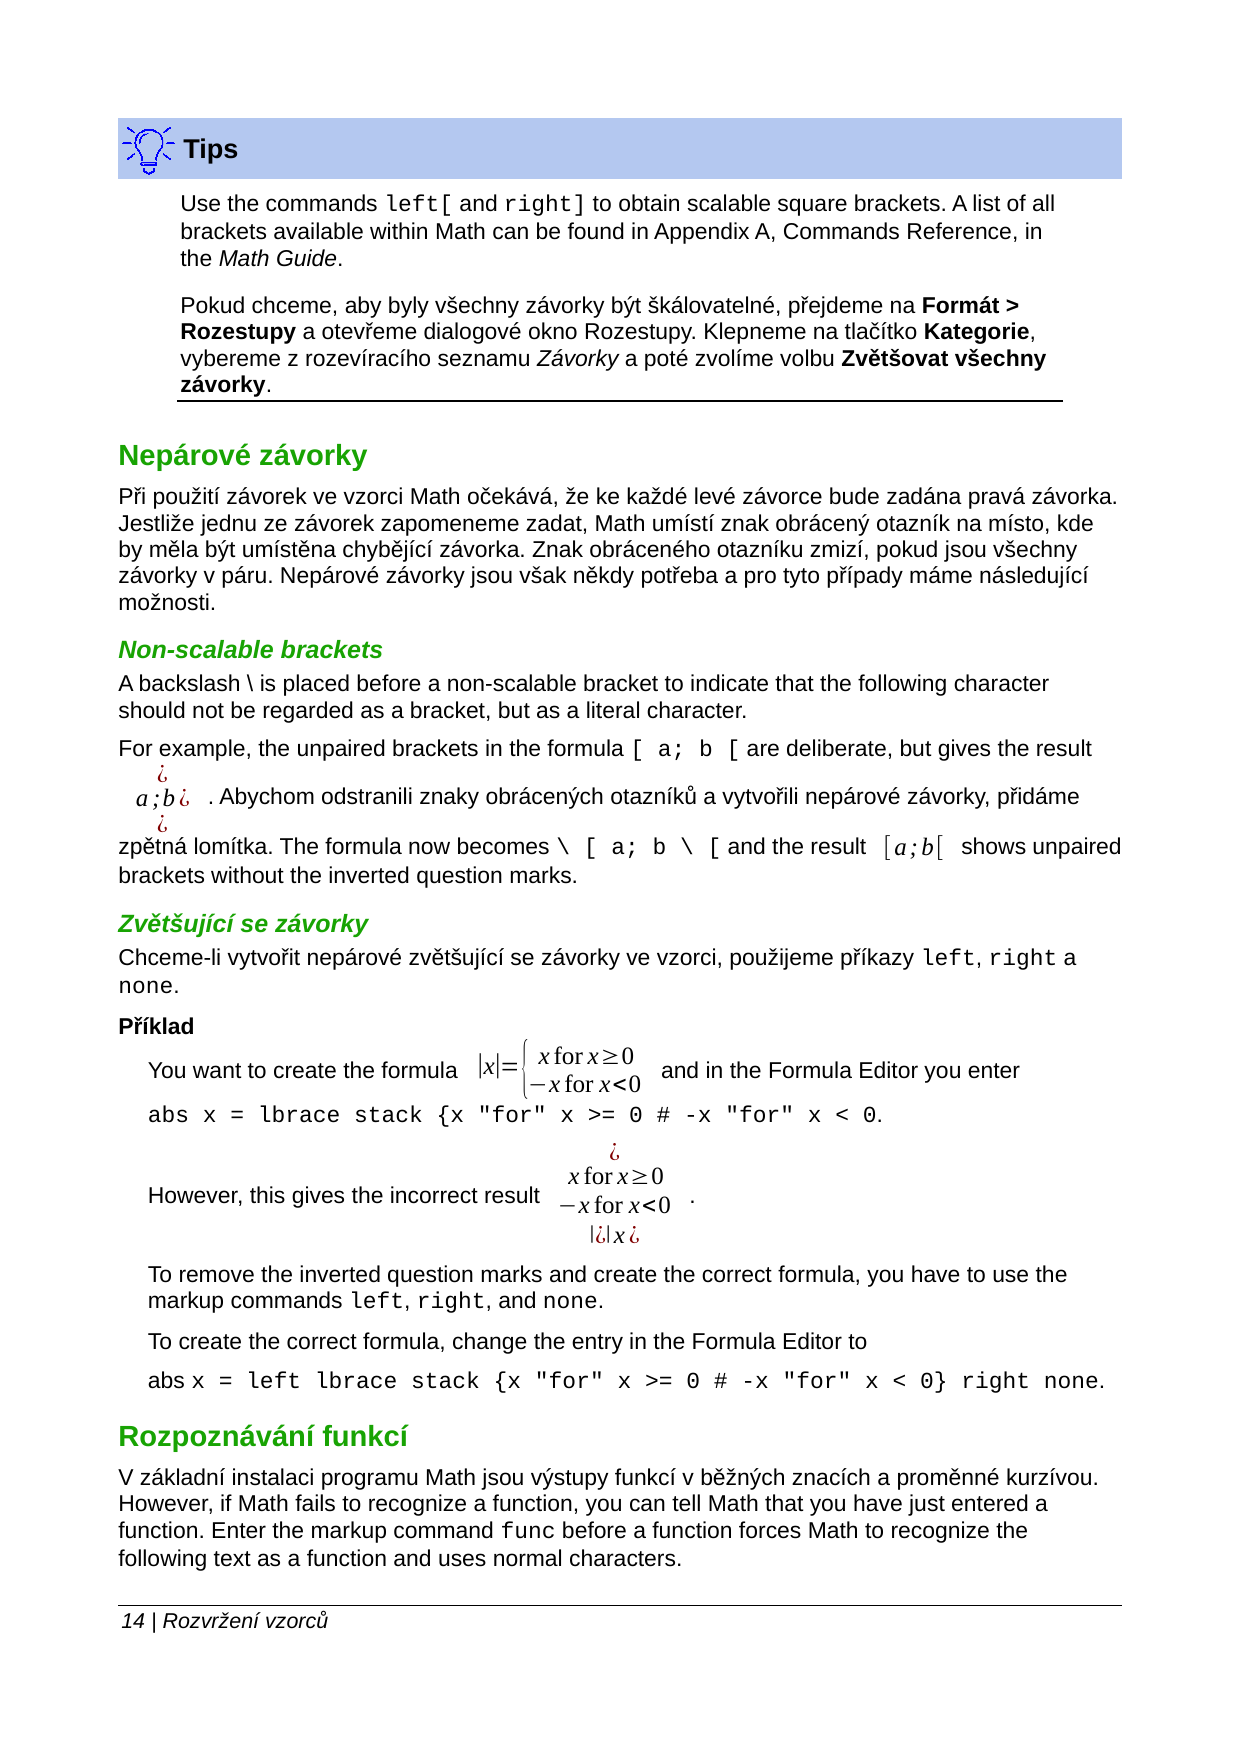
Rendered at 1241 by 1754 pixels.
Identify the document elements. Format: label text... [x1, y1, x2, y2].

text V základní instalaci programu Math jsou výstupy funkcí v běžných znacích a proměnné kurzívou. However, if Math fails to recognize a function, you can tell Math that you have just entered a function. Enter the markup command func before a function forces Math to recognize the following text as a function and uses normal characters. [118, 1464, 1122, 1571]
text Use the commands left[ and right] to obtain scalable square brackets. A list of all brackets available within Math can be found in Appendix A, Commands Reference, in the Math Guide. [177, 187, 1063, 271]
text You want to create the formulaand in the Formula Editor you enter abs x = lbrace stack {x "for" x >= 0 # -x "for" x < 0. [148, 1039, 1122, 1129]
text Při použití závorek ve vzorci Math očekává, že ke každé levé závorce bude zadána pravá závorka. Jestliže jednu ze závorek zapomeneme zadat, Math umístí znak obrácený otazník na místo, kde by měla být umístěna chybějící závorka. Znak obráceného otazníku zmizí, pokud jsou všechny závorky v páru. Nepárové závorky jsou však někdy potřeba a pro tyto případy máme následující možnosti. [118, 483, 1122, 615]
text Pokud chceme, aby byly všechny závorky být škálovatelné, přejdeme na Formát > Rozestupy a otevřeme dialogové okno Rozestupy. Klepneme na tlačítko Kategorie, vybereme z rozevíracího seznamu Závorky a poté zvolíme volbu Zvětšovat všechny závorky. [177, 289, 1063, 400]
text For example, the unpaired brackets in the formula [ a; b [ are deliberate, but gives the result. Abychom odstranili znaky obrácených otazníků a vytvořili nepárové závorky, přidáme zpětná lomítka. The formula now becomes \ [ a; b \ [ and the resultshows unpaired brackets without the inverted question marks. [118, 735, 1122, 888]
subtitle Rozpoznávání funkcí [118, 1419, 1122, 1452]
text abs x = left lbrace stack {x "for" x >= 0 # -x "for" x < 0} right none. [148, 1367, 1122, 1395]
text Chceme-li vytvořit nepárové zvětšující se závorky ve vzorci, použijeme příkazy left, right a none. [118, 943, 1122, 1000]
text However, this gives the incorrect result. [148, 1142, 1122, 1248]
picture [119, 119, 179, 179]
subtitle Zvětšující se závorky [118, 909, 1122, 937]
text Příklad [118, 1013, 1122, 1039]
text To create the correct formula, change the entry in the Formula Editor to [148, 1328, 1122, 1354]
subtitle Non-scalable brackets [118, 636, 1122, 664]
text A backslash \ is placed before a non-scalable bracket to indicate that the following character should not be regarded as a bracket, but as a literal character. [118, 670, 1122, 723]
text To remove the inverted question marks and create the correct formula, you have to use the markup commands left, right, and none. [148, 1261, 1122, 1315]
subtitle Nepárové závorky [118, 438, 1122, 471]
subtitle Tips [118, 118, 1122, 179]
